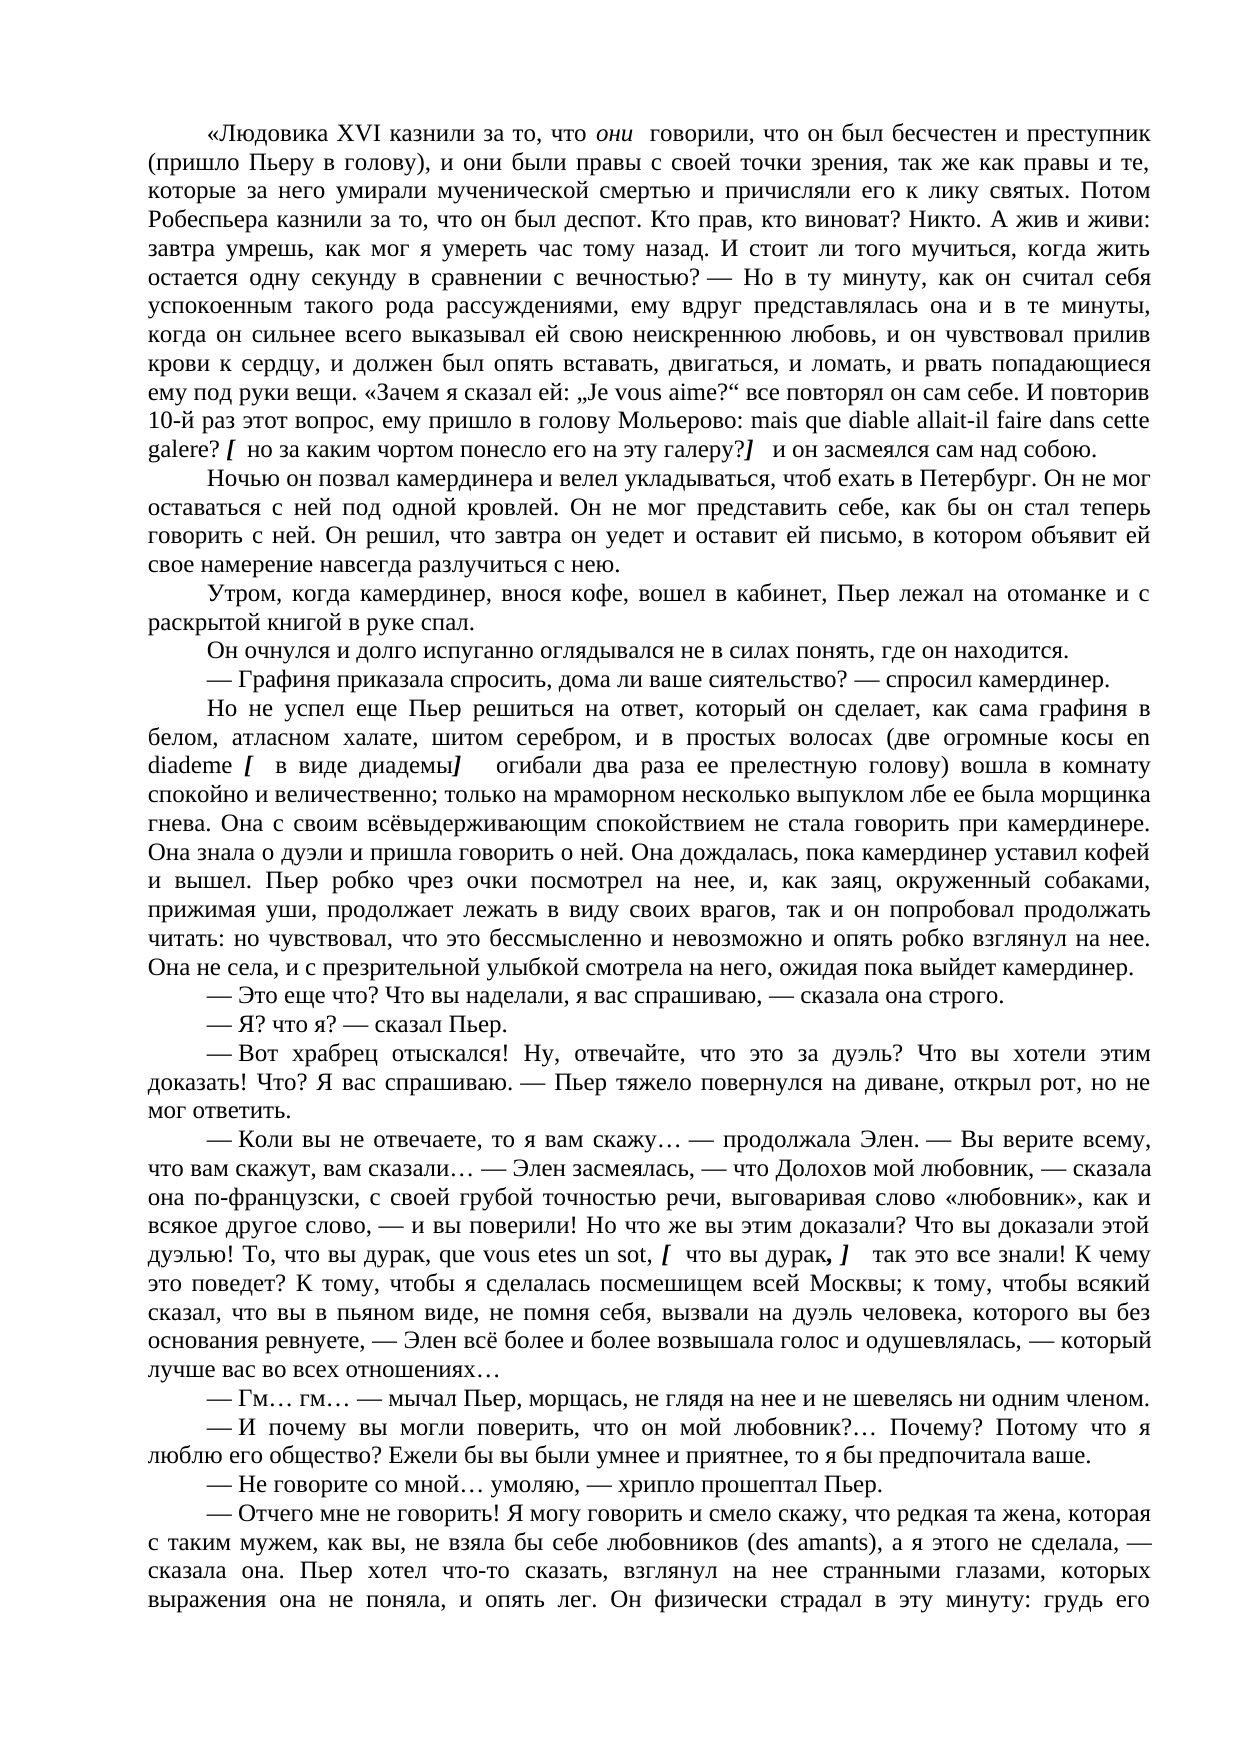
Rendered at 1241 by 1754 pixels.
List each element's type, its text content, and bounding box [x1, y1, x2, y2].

text «Людовика XVI казнили за то, что они говорили, что он был бесчестен и преступник (пришло Пьеру в голову), и они были правы с своей точки зрения, так же как правы и те, которые за него умирали мученической смертью и причисляли его к лику святых. Потом Робеспьера казнили за то, что он был деспот. Кто прав, кто виноват? Никто. А жив и живи: завтра умрешь, как мог я умереть час тому назад. И стоит ли того мучиться, когда жить остается одну секунду в сравнении с вечностью? — Но в ту минуту, как он считал себя успокоенным такого рода рассуждениями, ему вдруг представлялась она и в те минуты, когда он сильнее всего выказывал ей свою неискреннюю любовь, и он чувствовал прилив крови к сердцу, и должен был опять вставать, двигаться, и ломать, и рвать попадающиеся ему под руки вещи. «Зачем я сказал ей: „Je vous aime?“ все повторял он сам себе. И повторив 10-й раз этот вопрос, ему пришло в голову Мольерово: mais que diable allait-il faire dans cette galere? [ но за каким чортом понесло его на эту галеру?] и он засмеялся сам над собою. [148, 118, 1152, 463]
text — Вот храбрец отыскался! Ну, отвечайте, что это за дуэль? Что вы хотели этим доказать! Что? Я вас спрашиваю. — Пьер тяжело повернулся на диване, открыл рот, но не мог ответить. [148, 1038, 1152, 1124]
text — Отчего мне не говорить! Я могу говорить и смело скажу, что редкая та жена, которая с таким мужем, как вы, не взяла бы себе любовников (des аmants), а я этого не сделала, — сказала она. Пьер хотел что-то сказать, взглянул на нее странными глазами, которых выражения она не поняла, и опять лег. Он физически страдал в эту минуту: грудь его [148, 1498, 1152, 1613]
text Но не успел еще Пьер решиться на ответ, который он сделает, как сама графиня в белом, атласном халате, шитом серебром, и в простых волосах (две огромные косы en diademe [ в виде диадемы] огибали два раза ее прелестную голову) вошла в комнату спокойно и величественно; только на мраморном несколько выпуклом лбе ее была морщинка гнева. Она с своим всёвыдерживающим спокойствием не стала говорить при камердинере. Она знала о дуэли и пришла говорить о ней. Она дождалась, пока камердинер уставил кофей и вышел. Пьер робко чрез очки посмотрел на нее, и, как заяц, окруженный собаками, прижимая уши, продолжает лежать в виду своих врагов, так и он попробовал продолжать читать: но чувствовал, что это бессмысленно и невозможно и опять робко взглянул на нее. Она не села, и с презрительной улыбкой смотрела на него, ожидая пока выйдет камердинер. [148, 693, 1152, 981]
text Утром, когда камердинер, внося кофе, вошел в кабинет, Пьер лежал на отоманке и с раскрытой книгой в руке спал. [148, 578, 1152, 636]
text — Коли вы не отвечаете, то я вам скажу… — продолжала Элен. — Вы верите всему, что вам скажут, вам сказали… — Элен засмеялась, — что Долохов мой любовник, — сказала она по-французски, с своей грубой точностью речи, выговаривая слово «любовник», как и всякое другое слово, — и вы поверили! Но что же вы этим доказали? Что вы доказали этой дуэлью! То, что вы дурак, que vous etes un sot, [ что вы дурак, ] так это все знали! К чему это поведет? К тому, чтобы я сделалась посмешищем всей Москвы; к тому, чтобы всякий сказал, что вы в пьяном виде, не помня себя, вызвали на дуэль человека, которого вы без основания ревнуете, — Элен всё более и более возвышала голос и одушевлялась, — который лучше вас во всех отношениях… [148, 1124, 1152, 1383]
text — Графиня приказала спросить, дома ли ваше сиятельство? — спросил камердинер. [148, 664, 1152, 693]
text — Я? что я? — сказал Пьер. [148, 1009, 1152, 1038]
text Ночью он позвал камердинера и велел укладываться, чтоб ехать в Петербург. Он не мог оставаться с ней под одной кровлей. Он не мог представить себе, как бы он стал теперь говорить с ней. Он решил, что завтра он уедет и оставит ей письмо, в котором объявит ей свое намерение навсегда разлучиться с нею. [148, 463, 1152, 578]
text — Не говорите со мной… умоляю, — хрипло прошептал Пьер. [148, 1469, 1152, 1498]
text — Гм… гм… — мычал Пьер, морщась, не глядя на нее и не шевелясь ни одним членом. [148, 1383, 1152, 1412]
text — Это еще что? Что вы наделали, я вас спрашиваю, — сказала она строго. [148, 981, 1152, 1009]
text Он очнулся и долго испуганно оглядывался не в силах понять, где он находится. [148, 636, 1152, 664]
text — И почему вы могли поверить, что он мой любовник?… Почему? Потому что я люблю его общество? Ежели бы вы были умнее и приятнее, то я бы предпочитала ваше. [148, 1412, 1152, 1469]
